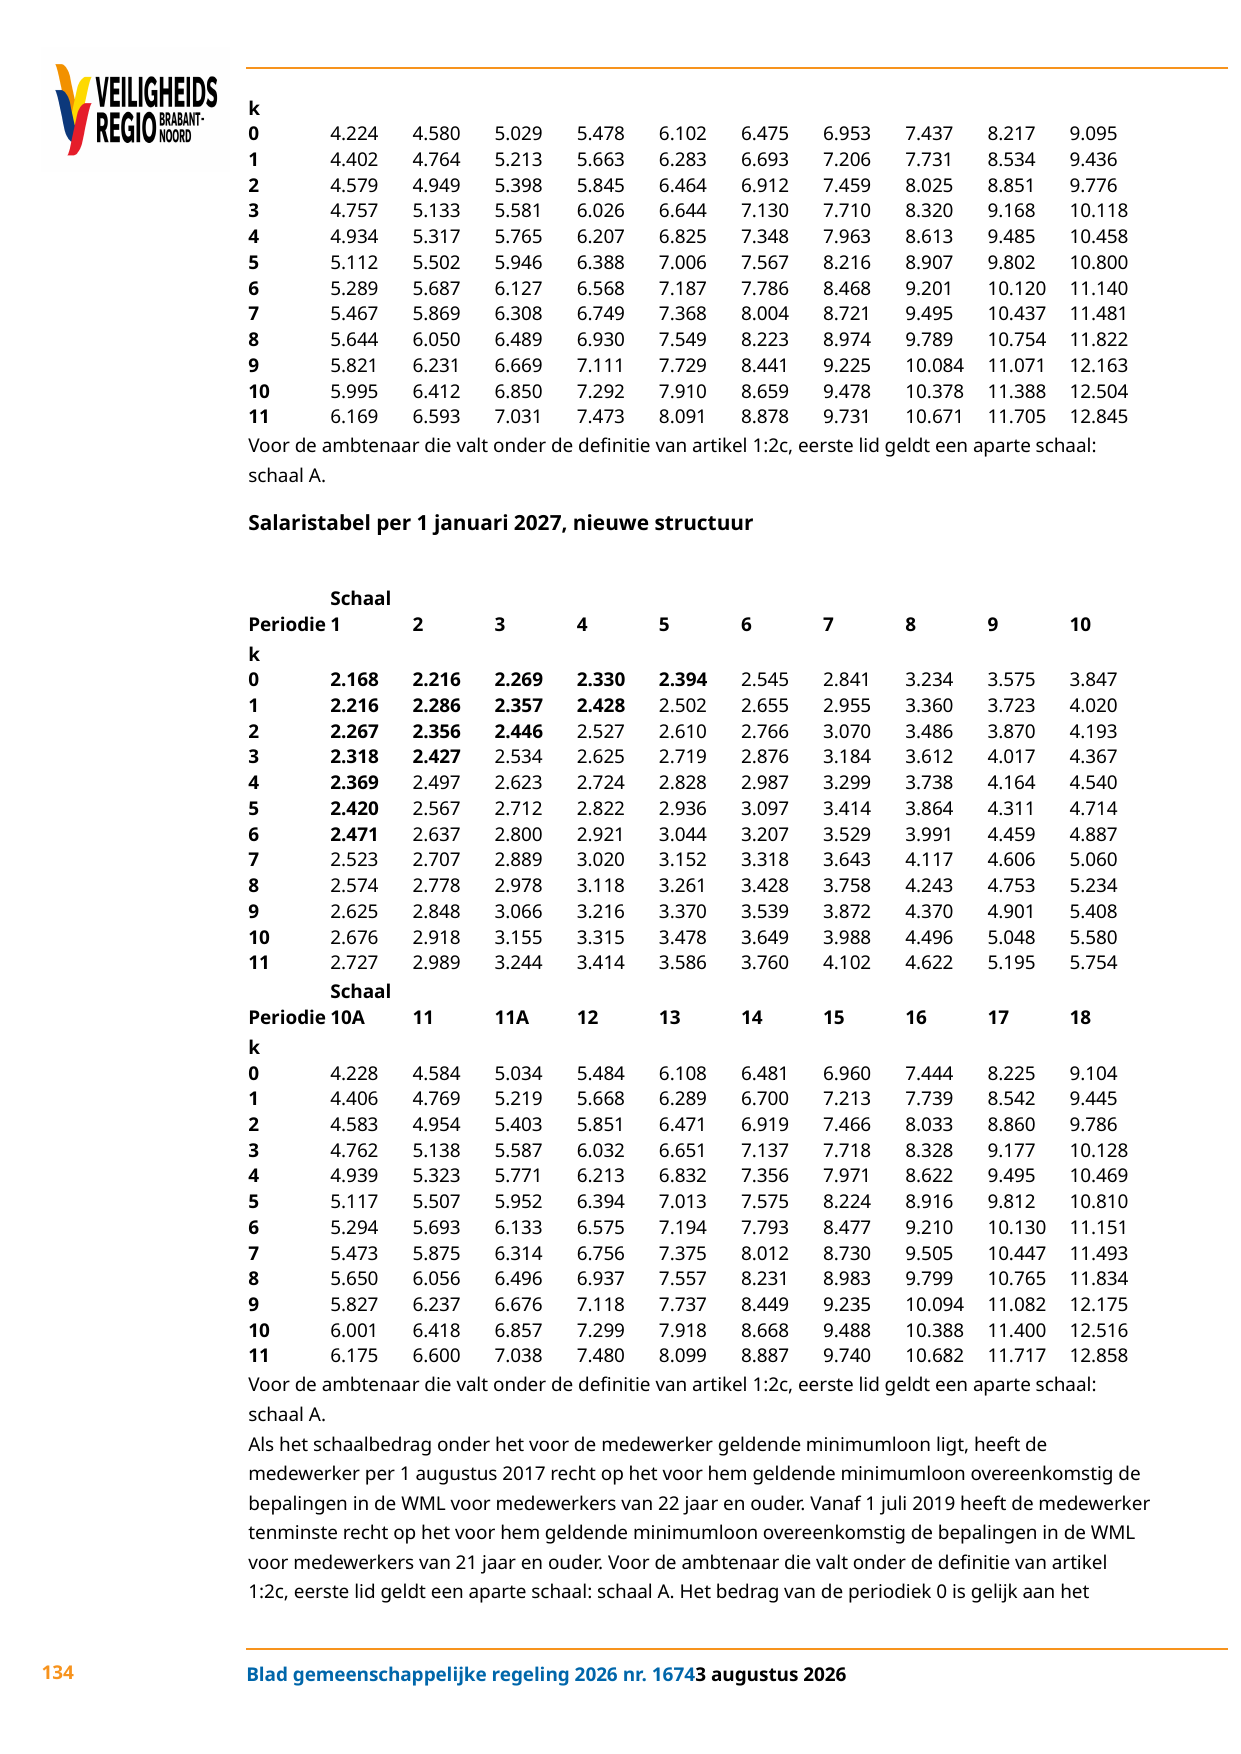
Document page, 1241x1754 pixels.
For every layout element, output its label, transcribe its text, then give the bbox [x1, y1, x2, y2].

table_cell 7.213 [823, 1085, 905, 1111]
table_cell 6.960 [823, 1060, 905, 1085]
table_cell [577, 95, 659, 121]
table_cell 4.887 [1069, 821, 1152, 847]
table_cell 11.071 [987, 352, 1069, 378]
table_cell 7.038 [494, 1343, 577, 1368]
table_cell 8.730 [823, 1240, 905, 1266]
table_cell 5.473 [330, 1240, 412, 1266]
table_cell 4.367 [1069, 744, 1152, 769]
table_cell 9.812 [987, 1188, 1069, 1214]
table_cell 4.934 [330, 224, 412, 249]
table_cell 9.740 [823, 1343, 905, 1368]
table_cell 2.369 [330, 770, 412, 795]
table_cell 9 [987, 611, 1069, 667]
table_cell 3.539 [741, 898, 823, 924]
table_cell 3.066 [494, 898, 577, 924]
table_cell 16 [905, 1004, 987, 1060]
table_cell 2.625 [577, 744, 659, 769]
table_cell 5.650 [330, 1266, 412, 1291]
table_cell 10.378 [905, 378, 987, 403]
table_cell 18 [1069, 1004, 1152, 1060]
table_cell 11A [494, 1004, 577, 1060]
table_cell 4.459 [987, 821, 1069, 847]
table_cell 2.357 [494, 692, 577, 718]
table_cell 2.719 [659, 744, 741, 769]
table_cell 4.764 [412, 146, 494, 172]
table_cell 2.637 [412, 821, 494, 847]
table_cell 5.581 [494, 198, 577, 223]
table_cell 5.687 [412, 275, 494, 301]
table_cell 6.593 [412, 404, 494, 429]
table_cell 5.398 [494, 172, 577, 198]
table_cell 4.224 [330, 121, 412, 146]
table_cell 9.799 [905, 1266, 987, 1291]
table_cell 7.013 [659, 1188, 741, 1214]
table_cell 4.939 [330, 1163, 412, 1188]
table_cell 2.918 [412, 924, 494, 949]
table_cell 7.194 [659, 1214, 741, 1240]
table_cell 2.822 [577, 795, 659, 821]
table_cell 4.402 [330, 146, 412, 172]
table_cell 4.017 [987, 744, 1069, 769]
table_cell 5.138 [412, 1137, 494, 1163]
table_cell 6.575 [577, 1214, 659, 1240]
table_cell [412, 95, 494, 121]
table_cell 4 [248, 224, 330, 249]
table_cell 7.137 [741, 1137, 823, 1163]
table_cell [905, 95, 987, 121]
table_cell 7.567 [741, 249, 823, 275]
table_cell 4 [248, 770, 330, 795]
table_cell 2.527 [577, 718, 659, 744]
table_cell 8.668 [741, 1317, 823, 1343]
table_cell 11 [248, 950, 330, 975]
table_cell 3.020 [577, 847, 659, 872]
table_cell 10 [1069, 611, 1152, 667]
table_cell 6.289 [659, 1085, 741, 1111]
table_cell 5.995 [330, 378, 412, 403]
table_cell 10.800 [1069, 249, 1152, 275]
table_cell 12.845 [1069, 404, 1152, 429]
table_cell 5.693 [412, 1214, 494, 1240]
table_cell 8.224 [823, 1188, 905, 1214]
table_cell 7 [248, 1240, 330, 1266]
table_cell 5.317 [412, 224, 494, 249]
table_cell 6.937 [577, 1266, 659, 1291]
table_cell 9.776 [1069, 172, 1152, 198]
table_cell 10.458 [1069, 224, 1152, 249]
table_cell 3.370 [659, 898, 741, 924]
table_cell 0 [248, 1060, 330, 1085]
table_header [248, 586, 330, 611]
table_cell 7.031 [494, 404, 577, 429]
table_cell 2.978 [494, 873, 577, 898]
table_cell 2.778 [412, 873, 494, 898]
table_cell 2.318 [330, 744, 412, 769]
table_cell 6 [741, 611, 823, 667]
table_cell 8.320 [905, 198, 987, 223]
table_cell 8.721 [823, 301, 905, 326]
table_cell 11.388 [987, 378, 1069, 403]
table_cell 2.428 [577, 692, 659, 718]
table_cell 3.529 [823, 821, 905, 847]
table_cell 8.231 [741, 1266, 823, 1291]
table_cell 7.793 [741, 1214, 823, 1240]
table_cell 8 [905, 611, 987, 667]
table_cell 7.739 [905, 1085, 987, 1111]
table_cell 5.219 [494, 1085, 577, 1111]
table_cell 4.117 [905, 847, 987, 872]
table_cell 3.207 [741, 821, 823, 847]
table_cell 11.834 [1069, 1266, 1152, 1291]
table_cell 6 [248, 821, 330, 847]
table_cell 2 [248, 1111, 330, 1137]
table_cell 3.414 [823, 795, 905, 821]
table_cell 11.481 [1069, 301, 1152, 326]
table_cell 6.930 [577, 326, 659, 352]
table_cell 2.623 [494, 770, 577, 795]
table_cell 12.175 [1069, 1291, 1152, 1317]
table_cell 7 [248, 301, 330, 326]
table_cell 3.097 [741, 795, 823, 821]
table_cell [823, 95, 905, 121]
table_cell 6.133 [494, 1214, 577, 1240]
table_cell 7.963 [823, 224, 905, 249]
table_cell 8 [248, 873, 330, 898]
table_cell 7.368 [659, 301, 741, 326]
text Voor de ambtenaar die valt onder de definitie van artikel 1:2c, eerste lid geldt een aparte schaal: schaal A. [248, 432, 1152, 488]
table_cell 7.006 [659, 249, 741, 275]
table_cell 13 [659, 1004, 741, 1060]
table_cell 2.727 [330, 950, 412, 975]
table_cell 8.983 [823, 1266, 905, 1291]
table_cell 7.375 [659, 1240, 741, 1266]
table_cell 6.644 [659, 198, 741, 223]
table_cell 11.400 [987, 1317, 1069, 1343]
table_cell 7.292 [577, 378, 659, 403]
table_cell 8.004 [741, 301, 823, 326]
table_cell 2.676 [330, 924, 412, 949]
table_cell 3.612 [905, 744, 987, 769]
table_cell 2.610 [659, 718, 741, 744]
table_cell 6.912 [741, 172, 823, 198]
table_cell 3.234 [905, 667, 987, 692]
table_cell 6.669 [494, 352, 577, 378]
table_cell 6.388 [577, 249, 659, 275]
table_cell 2 [412, 611, 494, 667]
table_cell [659, 95, 741, 121]
table_cell [1069, 95, 1152, 121]
table_cell 3.760 [741, 950, 823, 975]
table_cell 9.168 [987, 198, 1069, 223]
table_cell 3.991 [905, 821, 987, 847]
table_cell 6.108 [659, 1060, 741, 1085]
table_cell 10 [248, 378, 330, 403]
table_cell 7.118 [577, 1291, 659, 1317]
table_cell 6.050 [412, 326, 494, 352]
table_cell 8.012 [741, 1240, 823, 1266]
table_cell 11.717 [987, 1343, 1069, 1368]
table_cell 11.140 [1069, 275, 1152, 301]
table_cell 3.044 [659, 821, 741, 847]
table_cell 5.403 [494, 1111, 577, 1137]
table_cell 2.889 [494, 847, 577, 872]
table_cell 8.091 [659, 404, 741, 429]
table_cell 6.127 [494, 275, 577, 301]
table_cell 5 [248, 1188, 330, 1214]
table_cell 5.821 [330, 352, 412, 378]
table_cell 6.489 [494, 326, 577, 352]
table_cell 3.872 [823, 898, 905, 924]
table_cell 5.034 [494, 1060, 577, 1085]
table_cell 2.724 [577, 770, 659, 795]
table_cell 6.283 [659, 146, 741, 172]
table_cell 6.056 [412, 1266, 494, 1291]
table_cell 7 [248, 847, 330, 872]
table_cell 12.163 [1069, 352, 1152, 378]
table_cell 9 [248, 1291, 330, 1317]
table_cell 5.771 [494, 1163, 577, 1188]
table_header [248, 979, 330, 1004]
table_cell 11 [412, 1004, 494, 1060]
table_cell 9.225 [823, 352, 905, 378]
table_cell 8.887 [741, 1343, 823, 1368]
table_cell 7.575 [741, 1188, 823, 1214]
table_cell 10.810 [1069, 1188, 1152, 1214]
table_cell 6.175 [330, 1343, 412, 1368]
table_cell 4.622 [905, 950, 987, 975]
table_cell 2.848 [412, 898, 494, 924]
table_cell 9.505 [905, 1240, 987, 1266]
table_cell 6.102 [659, 121, 741, 146]
table_cell 11.493 [1069, 1240, 1152, 1266]
table_cell 6.481 [741, 1060, 823, 1085]
table_cell 6.231 [412, 352, 494, 378]
table_cell 6.676 [494, 1291, 577, 1317]
table_cell 6.032 [577, 1137, 659, 1163]
table_cell 7 [823, 611, 905, 667]
table_cell 8.033 [905, 1111, 987, 1137]
table_cell 8.907 [905, 249, 987, 275]
table_cell 10.094 [905, 1291, 987, 1317]
table_cell 2.567 [412, 795, 494, 821]
table_cell 2.625 [330, 898, 412, 924]
table_cell 5.663 [577, 146, 659, 172]
table_cell 12.504 [1069, 378, 1152, 403]
table_cell 6.850 [494, 378, 577, 403]
table_cell 5.502 [412, 249, 494, 275]
table_cell 6.600 [412, 1343, 494, 1368]
table_cell 4.193 [1069, 718, 1152, 744]
table_cell 3.723 [987, 692, 1069, 718]
table_header Schaal [330, 586, 412, 611]
table_cell 3 [494, 611, 577, 667]
table_cell 7.737 [659, 1291, 741, 1317]
table_cell 2.955 [823, 692, 905, 718]
table_cell 4.753 [987, 873, 1069, 898]
table_cell 5 [248, 795, 330, 821]
table_cell 8 [248, 326, 330, 352]
table_cell 2.712 [494, 795, 577, 821]
table_cell 8.878 [741, 404, 823, 429]
table_cell 5.580 [1069, 924, 1152, 949]
table_cell 6.832 [659, 1163, 741, 1188]
table_cell 9.789 [905, 326, 987, 352]
table_cell 3.586 [659, 950, 741, 975]
table_cell Periodiek [248, 1004, 330, 1060]
table_cell 6.308 [494, 301, 577, 326]
table_cell 2.330 [577, 667, 659, 692]
table_cell 6.237 [412, 1291, 494, 1317]
table_cell 2.502 [659, 692, 741, 718]
table_cell 7.187 [659, 275, 741, 301]
table_cell 3.575 [987, 667, 1069, 692]
table_cell 9.436 [1069, 146, 1152, 172]
table_cell 3.870 [987, 718, 1069, 744]
table_cell 10 [248, 924, 330, 949]
table_cell 8.613 [905, 224, 987, 249]
table_cell 8.025 [905, 172, 987, 198]
table_cell 9.201 [905, 275, 987, 301]
table_cell 3.414 [577, 950, 659, 975]
table_cell 2 [248, 718, 330, 744]
table_cell 6.651 [659, 1137, 741, 1163]
table_cell 9 [248, 898, 330, 924]
table_cell 5.467 [330, 301, 412, 326]
table_cell 6.919 [741, 1111, 823, 1137]
table_cell 7.459 [823, 172, 905, 198]
table_cell 3 [248, 198, 330, 223]
table_cell 12 [577, 1004, 659, 1060]
table_cell 7.549 [659, 326, 741, 352]
table_cell 2.446 [494, 718, 577, 744]
table_cell 5.117 [330, 1188, 412, 1214]
table_cell 1 [330, 611, 412, 667]
table_cell 9.095 [1069, 121, 1152, 146]
table_cell 3.478 [659, 924, 741, 949]
table_cell 4.901 [987, 898, 1069, 924]
table_cell 1 [248, 1085, 330, 1111]
table_cell 5.478 [577, 121, 659, 146]
table_cell 6.464 [659, 172, 741, 198]
table_cell 8.216 [823, 249, 905, 275]
table_cell 4.164 [987, 770, 1069, 795]
table_cell 3.299 [823, 770, 905, 795]
table_cell 3 [248, 1137, 330, 1163]
table_cell 5.851 [577, 1111, 659, 1137]
table_cell 9.104 [1069, 1060, 1152, 1085]
table_cell 0 [248, 667, 330, 692]
table_cell 5.112 [330, 249, 412, 275]
table_cell 6.001 [330, 1317, 412, 1343]
table_cell 2.987 [741, 770, 823, 795]
table_cell 6.394 [577, 1188, 659, 1214]
table_cell 4.606 [987, 847, 1069, 872]
table_cell 6.749 [577, 301, 659, 326]
table_cell 10.682 [905, 1343, 987, 1368]
table_cell 2.800 [494, 821, 577, 847]
table_cell 6.857 [494, 1317, 577, 1343]
table_cell 3.155 [494, 924, 577, 949]
text Als het schaalbedrag onder het voor de medewerker geldende minimumloon ligt, heeft de medewerker per 1 augustus 2017 recht op het voor hem geldende minimumloon overeenkomstig de bepalingen in de WML voor medewerkers van 22 jaar en ouder. Vanaf 1 juli 2019 heeft de medewerker tenminste recht op het voor hem geldende minimumloon overeenkomstig de bepalingen in de WML voor medewerkers van 21 jaar en ouder. Voor de ambtenaar die valt onder de definitie van artikel 1:2c, eerste lid geldt een aparte schaal: schaal A. Het bedrag van de periodiek 0 is gelijk aan het [248, 1431, 1152, 1604]
table_cell 8.916 [905, 1188, 987, 1214]
table_cell 3.847 [1069, 667, 1152, 692]
table_cell 9.802 [987, 249, 1069, 275]
table_cell 11.705 [987, 404, 1069, 429]
table_cell 8.441 [741, 352, 823, 378]
table_cell 6.412 [412, 378, 494, 403]
table_cell 8 [248, 1266, 330, 1291]
table_cell 3.864 [905, 795, 987, 821]
table_cell 5.408 [1069, 898, 1152, 924]
table_cell 2.989 [412, 950, 494, 975]
table_cell 7.718 [823, 1137, 905, 1163]
table_cell 5.827 [330, 1291, 412, 1317]
table_cell 12.858 [1069, 1343, 1152, 1368]
table_cell 3.244 [494, 950, 577, 975]
table_cell 4.954 [412, 1111, 494, 1137]
table_cell 10.084 [905, 352, 987, 378]
table_cell 2.545 [741, 667, 823, 692]
table_cell 7.480 [577, 1343, 659, 1368]
table_cell 5.484 [577, 1060, 659, 1085]
table_cell 2.497 [412, 770, 494, 795]
table_cell 10.128 [1069, 1137, 1152, 1163]
table_cell 8.860 [987, 1111, 1069, 1137]
table_cell 1 [248, 692, 330, 718]
table_cell 3.643 [823, 847, 905, 872]
table_cell 6.756 [577, 1240, 659, 1266]
table_cell 3.261 [659, 873, 741, 898]
table_cell 5 [659, 611, 741, 667]
table_cell 7.111 [577, 352, 659, 378]
table_cell 10A [330, 1004, 412, 1060]
table_cell 5.869 [412, 301, 494, 326]
table_cell 2.921 [577, 821, 659, 847]
table_cell 6.026 [577, 198, 659, 223]
table_cell 11.151 [1069, 1214, 1152, 1240]
table_cell 7.299 [577, 1317, 659, 1343]
table_cell 9.485 [987, 224, 1069, 249]
table_cell 4.580 [412, 121, 494, 146]
table_cell 11.082 [987, 1291, 1069, 1317]
table_cell 8.542 [987, 1085, 1069, 1111]
table_cell 9.210 [905, 1214, 987, 1240]
table_cell 2.216 [412, 667, 494, 692]
table_cell 8.622 [905, 1163, 987, 1188]
table_cell 7.348 [741, 224, 823, 249]
table_cell 2.267 [330, 718, 412, 744]
table_cell 5.946 [494, 249, 577, 275]
table_cell 6.496 [494, 1266, 577, 1291]
table_cell 9.478 [823, 378, 905, 403]
table_cell [741, 95, 823, 121]
table_cell 5.765 [494, 224, 577, 249]
table_cell 4.243 [905, 873, 987, 898]
picture [41, 47, 231, 172]
table_cell 5.668 [577, 1085, 659, 1111]
table_cell 11.822 [1069, 326, 1152, 352]
table_cell 4.949 [412, 172, 494, 198]
table_cell 2.828 [659, 770, 741, 795]
table_cell 10.388 [905, 1317, 987, 1343]
table_cell 10.765 [987, 1266, 1069, 1291]
table_cell 2.168 [330, 667, 412, 692]
table_cell 5.048 [987, 924, 1069, 949]
table_cell 6 [248, 275, 330, 301]
table_cell 10 [248, 1317, 330, 1343]
table_cell 17 [987, 1004, 1069, 1060]
table_cell 7.971 [823, 1163, 905, 1188]
table_cell 9.786 [1069, 1111, 1152, 1137]
table_cell 6.207 [577, 224, 659, 249]
table_cell 7.910 [659, 378, 741, 403]
table_cell 9.445 [1069, 1085, 1152, 1111]
table_cell 3.216 [577, 898, 659, 924]
table_cell 3 [248, 744, 330, 769]
table_cell 8.223 [741, 326, 823, 352]
table_cell 10.437 [987, 301, 1069, 326]
table_cell [494, 95, 577, 121]
table_cell 8.099 [659, 1343, 741, 1368]
table_cell 7.731 [905, 146, 987, 172]
table_cell 4.762 [330, 1137, 412, 1163]
table_cell 6.825 [659, 224, 741, 249]
table_cell 9.488 [823, 1317, 905, 1343]
table_cell 4 [577, 611, 659, 667]
table_cell 3.118 [577, 873, 659, 898]
table_cell 0 [248, 121, 330, 146]
table_cell 2.216 [330, 692, 412, 718]
table_cell 5.133 [412, 198, 494, 223]
table_cell 4 [248, 1163, 330, 1188]
table_cell 5.952 [494, 1188, 577, 1214]
table_cell 2.394 [659, 667, 741, 692]
table_cell 3.318 [741, 847, 823, 872]
table_cell 5.507 [412, 1188, 494, 1214]
table_cell 9 [248, 352, 330, 378]
table_cell 2.841 [823, 667, 905, 692]
table_cell 5.754 [1069, 950, 1152, 975]
table_cell 10.130 [987, 1214, 1069, 1240]
table_cell 14 [741, 1004, 823, 1060]
table_cell 11 [248, 1343, 330, 1368]
table_cell 3.070 [823, 718, 905, 744]
table_cell 10.469 [1069, 1163, 1152, 1188]
text Salaristabel per 1 januari 2027, nieuwe structuur [248, 508, 1152, 536]
table_cell 3.184 [823, 744, 905, 769]
table_cell 1 [248, 146, 330, 172]
table_cell 2.936 [659, 795, 741, 821]
table_cell 2.269 [494, 667, 577, 692]
table_cell 3.315 [577, 924, 659, 949]
table_cell 9.177 [987, 1137, 1069, 1163]
table_cell 5.644 [330, 326, 412, 352]
text Voor de ambtenaar die valt onder de definitie van artikel 1:2c, eerste lid geldt een aparte schaal: schaal A. [248, 1372, 1152, 1427]
table_cell 7.710 [823, 198, 905, 223]
table_cell [987, 95, 1069, 121]
table_cell 4.102 [823, 950, 905, 975]
table_cell 8.534 [987, 146, 1069, 172]
table_cell 4.584 [412, 1060, 494, 1085]
table_cell 3.649 [741, 924, 823, 949]
table_cell 6.418 [412, 1317, 494, 1343]
table_cell 6.700 [741, 1085, 823, 1111]
table_cell 5 [248, 249, 330, 275]
table_cell 6.213 [577, 1163, 659, 1188]
table_cell 10.118 [1069, 198, 1152, 223]
table_cell 7.206 [823, 146, 905, 172]
table_cell 7.444 [905, 1060, 987, 1085]
table_cell 2.427 [412, 744, 494, 769]
table_cell 4.583 [330, 1111, 412, 1137]
table_cell 8.328 [905, 1137, 987, 1163]
table_cell 9.495 [905, 301, 987, 326]
table_cell 3.360 [905, 692, 987, 718]
table_cell 8.659 [741, 378, 823, 403]
table_cell 7.786 [741, 275, 823, 301]
table_cell 7.473 [577, 404, 659, 429]
table_cell 4.579 [330, 172, 412, 198]
table_cell 5.289 [330, 275, 412, 301]
table_cell 4.769 [412, 1085, 494, 1111]
table_cell 5.213 [494, 146, 577, 172]
table_cell 7.356 [741, 1163, 823, 1188]
table_cell 5.323 [412, 1163, 494, 1188]
table_cell 10.120 [987, 275, 1069, 301]
table_cell 2.766 [741, 718, 823, 744]
table_cell Periodiek [248, 611, 330, 667]
table_cell 8.225 [987, 1060, 1069, 1085]
table_cell 4.714 [1069, 795, 1152, 821]
table_header Schaal [330, 979, 412, 1004]
table_cell 10.447 [987, 1240, 1069, 1266]
table_cell 5.234 [1069, 873, 1152, 898]
table_cell 3.152 [659, 847, 741, 872]
table_cell 6.693 [741, 146, 823, 172]
table_cell 4.020 [1069, 692, 1152, 718]
table_cell 7.557 [659, 1266, 741, 1291]
table_cell 5.875 [412, 1240, 494, 1266]
table_cell k [248, 95, 330, 121]
table_cell 5.294 [330, 1214, 412, 1240]
table_cell 12.516 [1069, 1317, 1152, 1343]
table_cell 5.195 [987, 950, 1069, 975]
table_cell 6.471 [659, 1111, 741, 1137]
table_cell 4.496 [905, 924, 987, 949]
table_cell 2.534 [494, 744, 577, 769]
table_cell 8.449 [741, 1291, 823, 1317]
table_cell 9.495 [987, 1163, 1069, 1188]
table_cell 6.314 [494, 1240, 577, 1266]
table_cell 2 [248, 172, 330, 198]
table_cell 11 [248, 404, 330, 429]
table_cell 2.574 [330, 873, 412, 898]
table_cell 6.568 [577, 275, 659, 301]
table_cell 7.466 [823, 1111, 905, 1137]
table_cell 2.420 [330, 795, 412, 821]
table_cell 8.851 [987, 172, 1069, 198]
table_cell 2.707 [412, 847, 494, 872]
table_cell 8.468 [823, 275, 905, 301]
table_cell 2.356 [412, 718, 494, 744]
table_cell 5.587 [494, 1137, 577, 1163]
table_cell 7.918 [659, 1317, 741, 1343]
table_cell 3.758 [823, 873, 905, 898]
table_cell 9.235 [823, 1291, 905, 1317]
table_cell 6.953 [823, 121, 905, 146]
table_cell 8.477 [823, 1214, 905, 1240]
table_cell 4.311 [987, 795, 1069, 821]
table_cell 7.130 [741, 198, 823, 223]
table_cell 4.370 [905, 898, 987, 924]
table_cell 4.406 [330, 1085, 412, 1111]
table_cell 2.286 [412, 692, 494, 718]
table_cell 2.876 [741, 744, 823, 769]
table_cell 6 [248, 1214, 330, 1240]
table_cell 8.974 [823, 326, 905, 352]
table_cell 10.754 [987, 326, 1069, 352]
table_cell 4.540 [1069, 770, 1152, 795]
table_cell 4.228 [330, 1060, 412, 1085]
table_cell 7.729 [659, 352, 741, 378]
table_cell 2.655 [741, 692, 823, 718]
table_cell 5.060 [1069, 847, 1152, 872]
table_cell 5.845 [577, 172, 659, 198]
table_cell 4.757 [330, 198, 412, 223]
table_cell 5.029 [494, 121, 577, 146]
table_cell 3.988 [823, 924, 905, 949]
table_cell 3.738 [905, 770, 987, 795]
table_cell 7.437 [905, 121, 987, 146]
table_cell [330, 95, 412, 121]
table_cell 9.731 [823, 404, 905, 429]
table_cell 10.671 [905, 404, 987, 429]
table_cell 3.428 [741, 873, 823, 898]
table_cell 2.471 [330, 821, 412, 847]
table_cell 2.523 [330, 847, 412, 872]
table_cell 15 [823, 1004, 905, 1060]
table_cell 8.217 [987, 121, 1069, 146]
table_cell 3.486 [905, 718, 987, 744]
table_cell 6.169 [330, 404, 412, 429]
table_cell 6.475 [741, 121, 823, 146]
